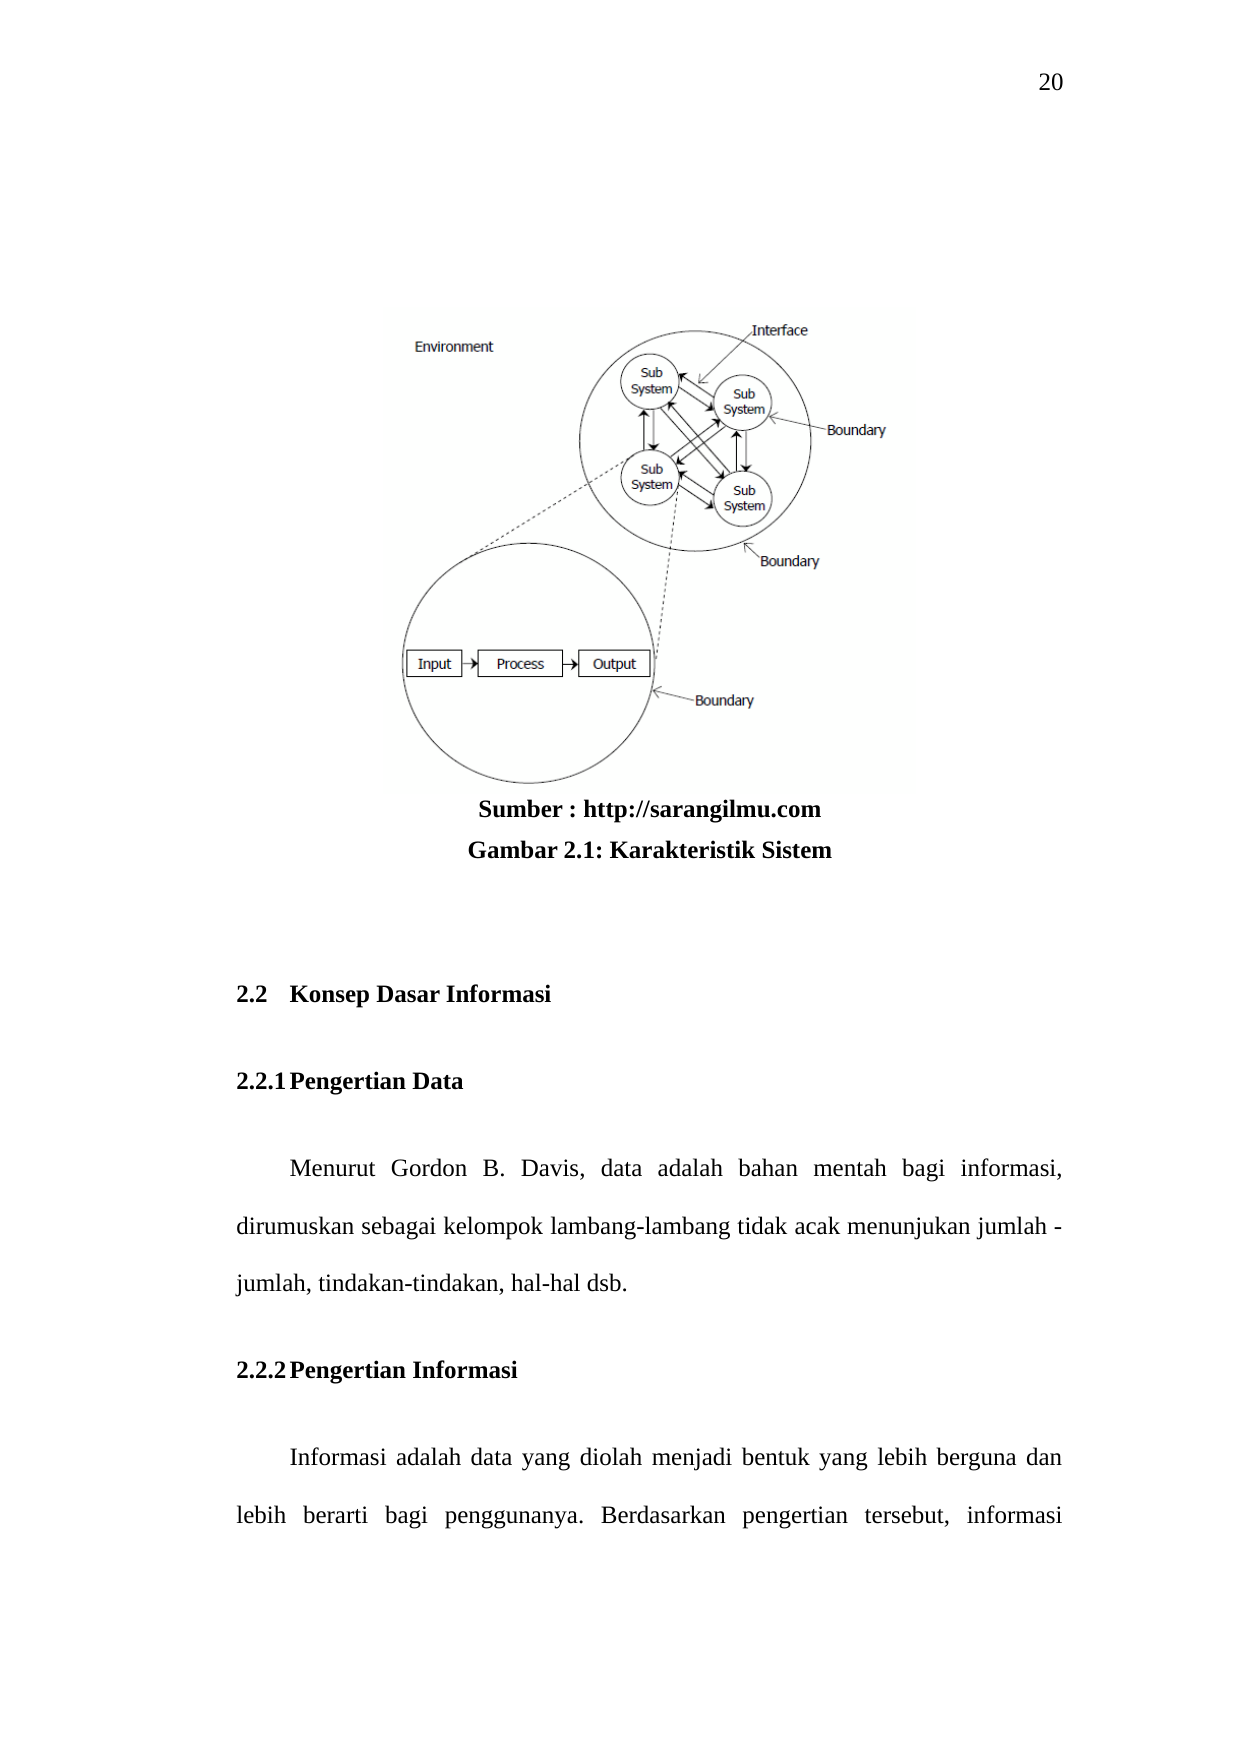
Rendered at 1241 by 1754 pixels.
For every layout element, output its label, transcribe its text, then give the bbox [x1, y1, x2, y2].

text Sumber : http://sarangilmu.com [383, 794, 916, 822]
text Gambar 2.1: Karakteristik Sistem [383, 835, 916, 864]
text Menurut Gordon B. Davis, data adalah bahan mentah bagi informasi, dirumuskan sebagai kelompok lambang-lambang tidak acak menunjukan jumlah -jumlah, tindakan-tindakan, hal-hal dsb. [236, 1153, 1063, 1297]
subtitle 2.2.1 Pengertian Data [236, 1066, 1063, 1095]
subtitle 2.2 Konsep Dasar Informasi [236, 979, 1063, 1008]
subtitle 2.2.2 Pengertian Informasi [236, 1355, 1063, 1384]
picture [383, 307, 917, 794]
text Informasi adalah data yang diolah menjadi bentuk yang lebih berguna dan lebih berarti bagi penggunanya. Berdasarkan pengertian tersebut, informasi [236, 1442, 1063, 1529]
